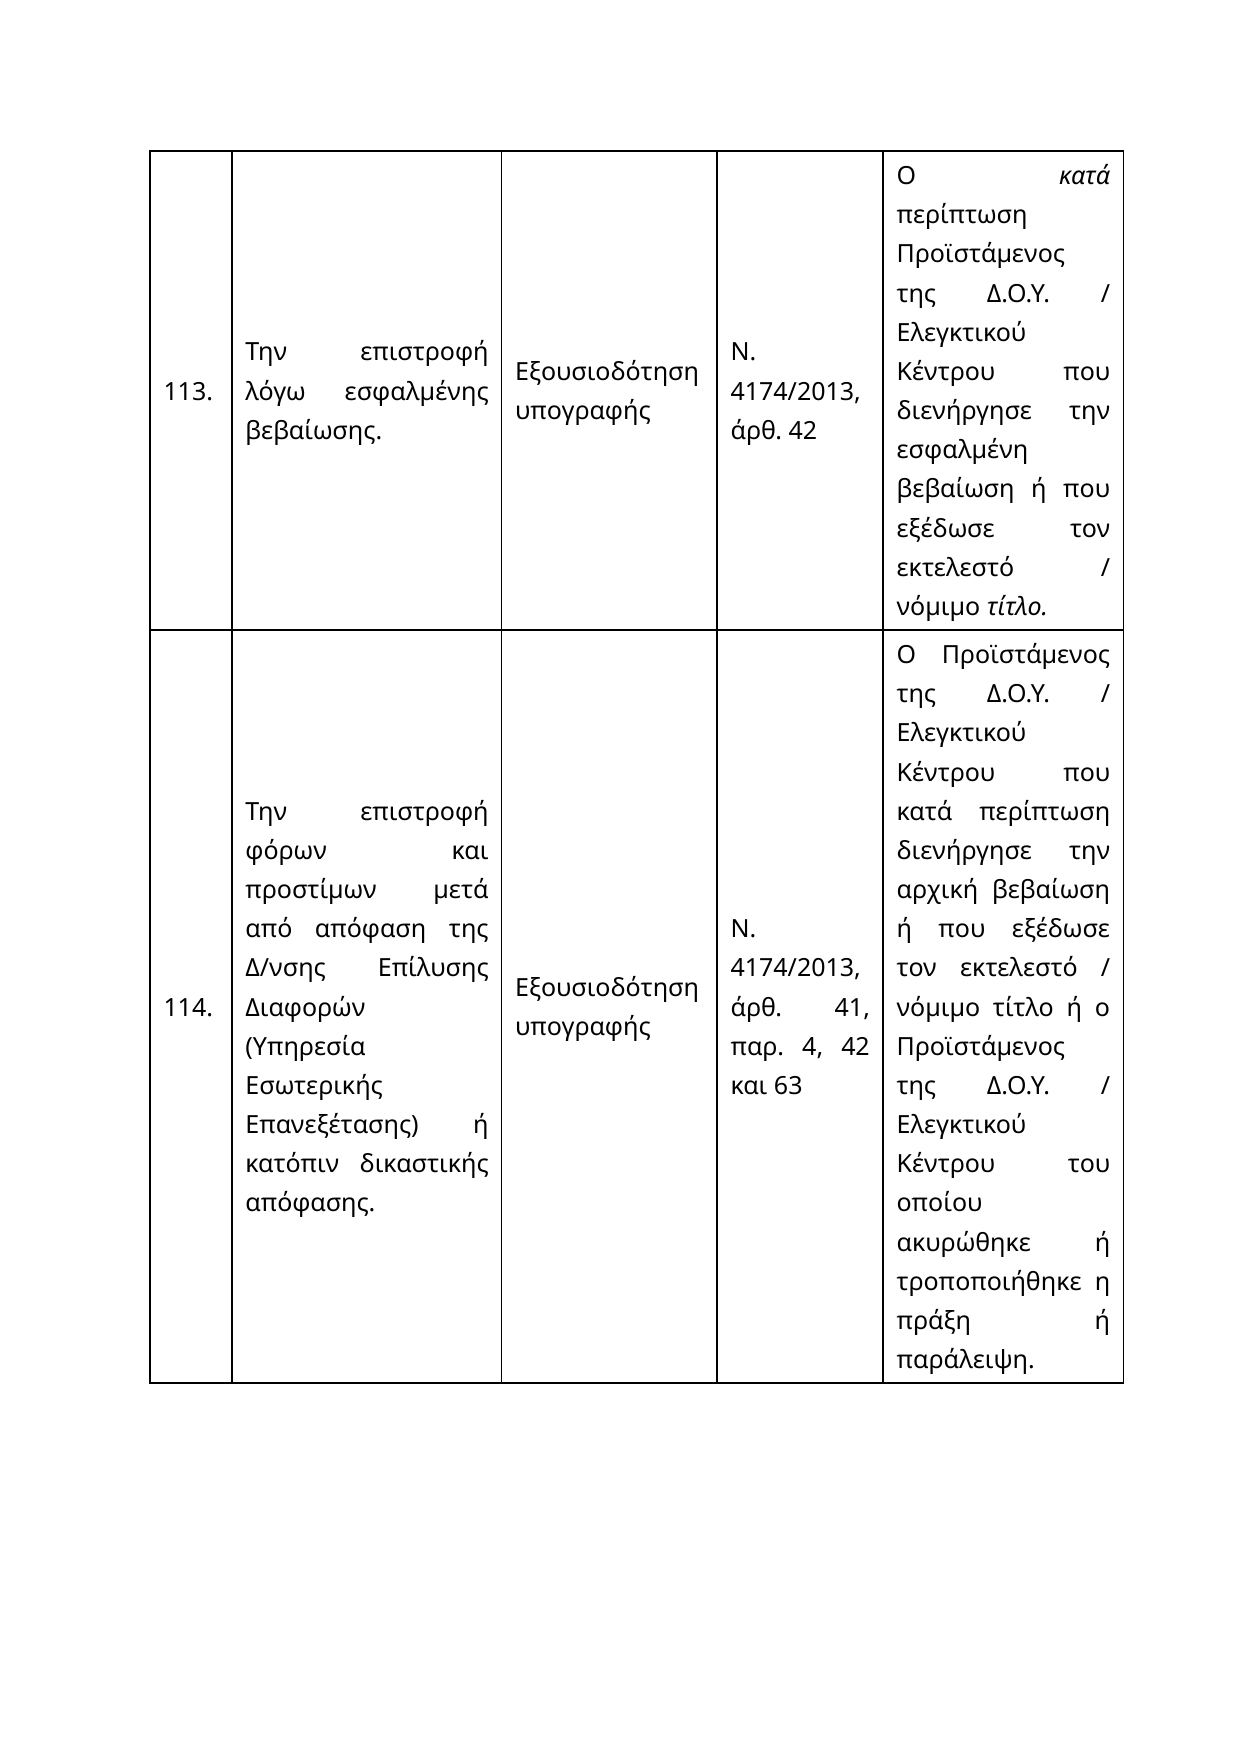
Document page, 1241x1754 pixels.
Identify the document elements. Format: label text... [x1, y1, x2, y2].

table_cell Την επιστροφή φόρων και προστίμων μετά από απόφαση της Δ/νσης Επίλυσης Διαφορών (Υπηρεσία Εσωτερικής Επανεξέτασης) ή κατόπιν δικαστικής απόφασης. [233, 631, 501, 1382]
table_cell 113. [151, 152, 231, 629]
table_cell Ν. 4174/2013, άρθ. 41, παρ. 4, 42 και 63 [718, 631, 882, 1382]
table_cell Ο κατά περίπτωση Προϊστάμενος της Δ.Ο.Υ. / Ελεγκτικού Κέντρου που διενήργησε την εσφαλμένη βεβαίωση ή που εξέδωσε τον εκτελεστό / νόμιμο τίτλο. [884, 152, 1123, 629]
table_cell Την επιστροφή λόγω εσφαλμένης βεβαίωσης. [233, 152, 501, 629]
table_cell Εξουσιοδότηση υπογραφής [502, 152, 716, 629]
table_cell Εξουσιοδότηση υπογραφής [502, 631, 716, 1382]
table_cell Ν. 4174/2013, άρθ. 42 [718, 152, 882, 629]
table_cell Ο Προϊστάμενος της Δ.Ο.Υ. / Ελεγκτικού Κέντρου που κατά περίπτωση διενήργησε την αρχική βεβαίωση ή που εξέδωσε τον εκτελεστό / νόμιμο τίτλο ή ο Προϊστάμενος της Δ.Ο.Υ. / Ελεγκτικού Κέντρου του οποίου ακυρώθηκε ή τροποποιήθηκε η πράξη ή παράλειψη. [884, 631, 1123, 1382]
table_cell 114. [151, 631, 231, 1382]
